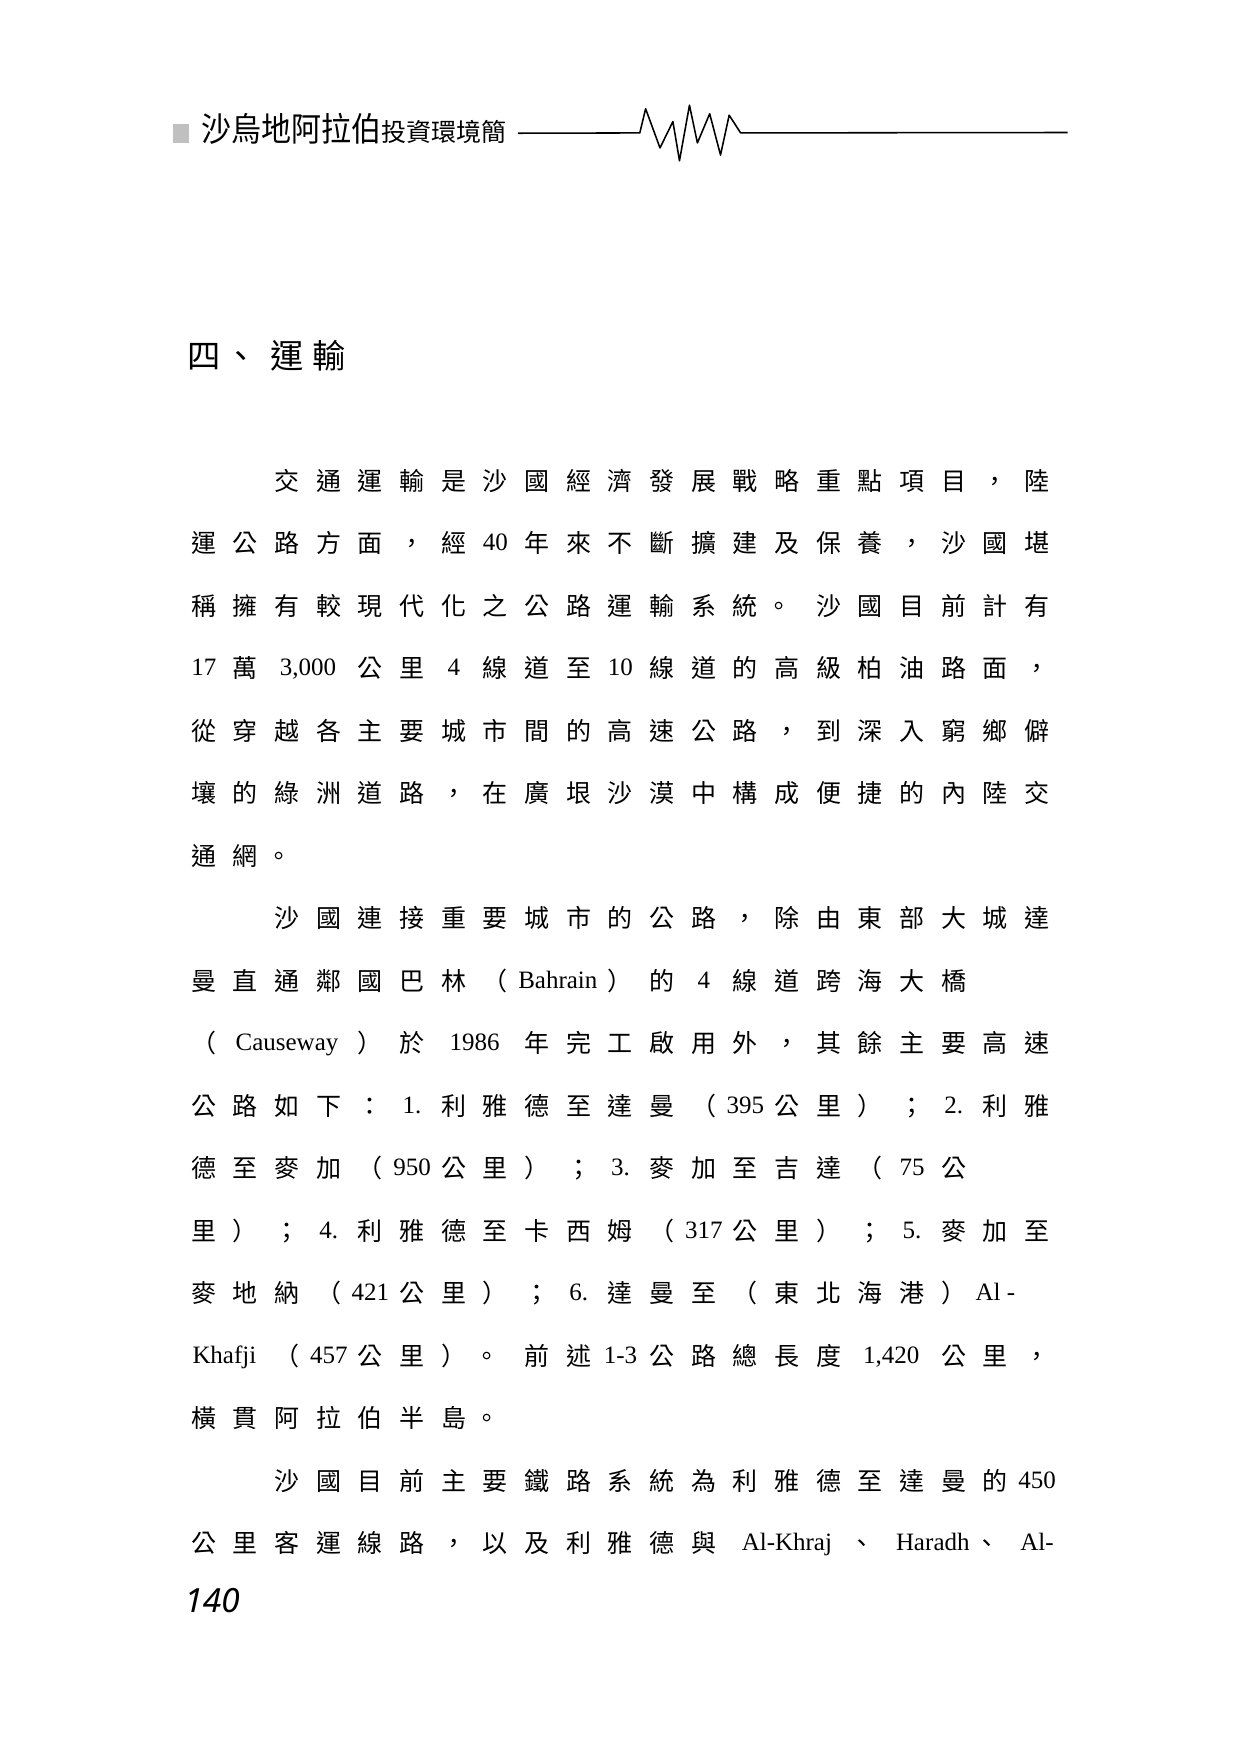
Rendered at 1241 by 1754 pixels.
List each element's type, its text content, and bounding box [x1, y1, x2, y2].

text 沙國連接重要城市的公路，除由東部大城達曼直通鄰國巴林（Bahrain）的4線道跨海大橋（Causeway）於1986年完工啟用外，其餘主要高速公路如下：1.利雅德至達曼（395公里）；2.利雅德至麥加（950公里）；3.麥加至吉達（75公里）；4.利雅德至卡西姆（317公里）；5.麥加至麥地納（421公里）；6.達曼至（東北海港）Al -Khafji（457公里）。前述1-3公路總長度1,420公里，橫貫阿拉伯半島。 [183, 875, 1058, 1438]
text 四、運輸 [183, 313, 1058, 375]
text 交通運輸是沙國經濟發展戰略重點項目，陸運公路方面，經40年來不斷擴建及保養，沙國堪稱擁有較現代化之公路運輸系統。沙國目前計有17萬3,000公里4線道至10線道的高級柏油路面，從穿越各主要城市間的高速公路，到深入窮鄉僻壤的綠洲道路，在廣垠沙漠中構成便捷的內陸交通網。 [183, 438, 1058, 875]
text 沙國目前主要鐵路系統為利雅德至達曼的450公里客運線路，以及利雅德與Al-Khraj、Haradh、Al- [183, 1438, 1058, 1563]
